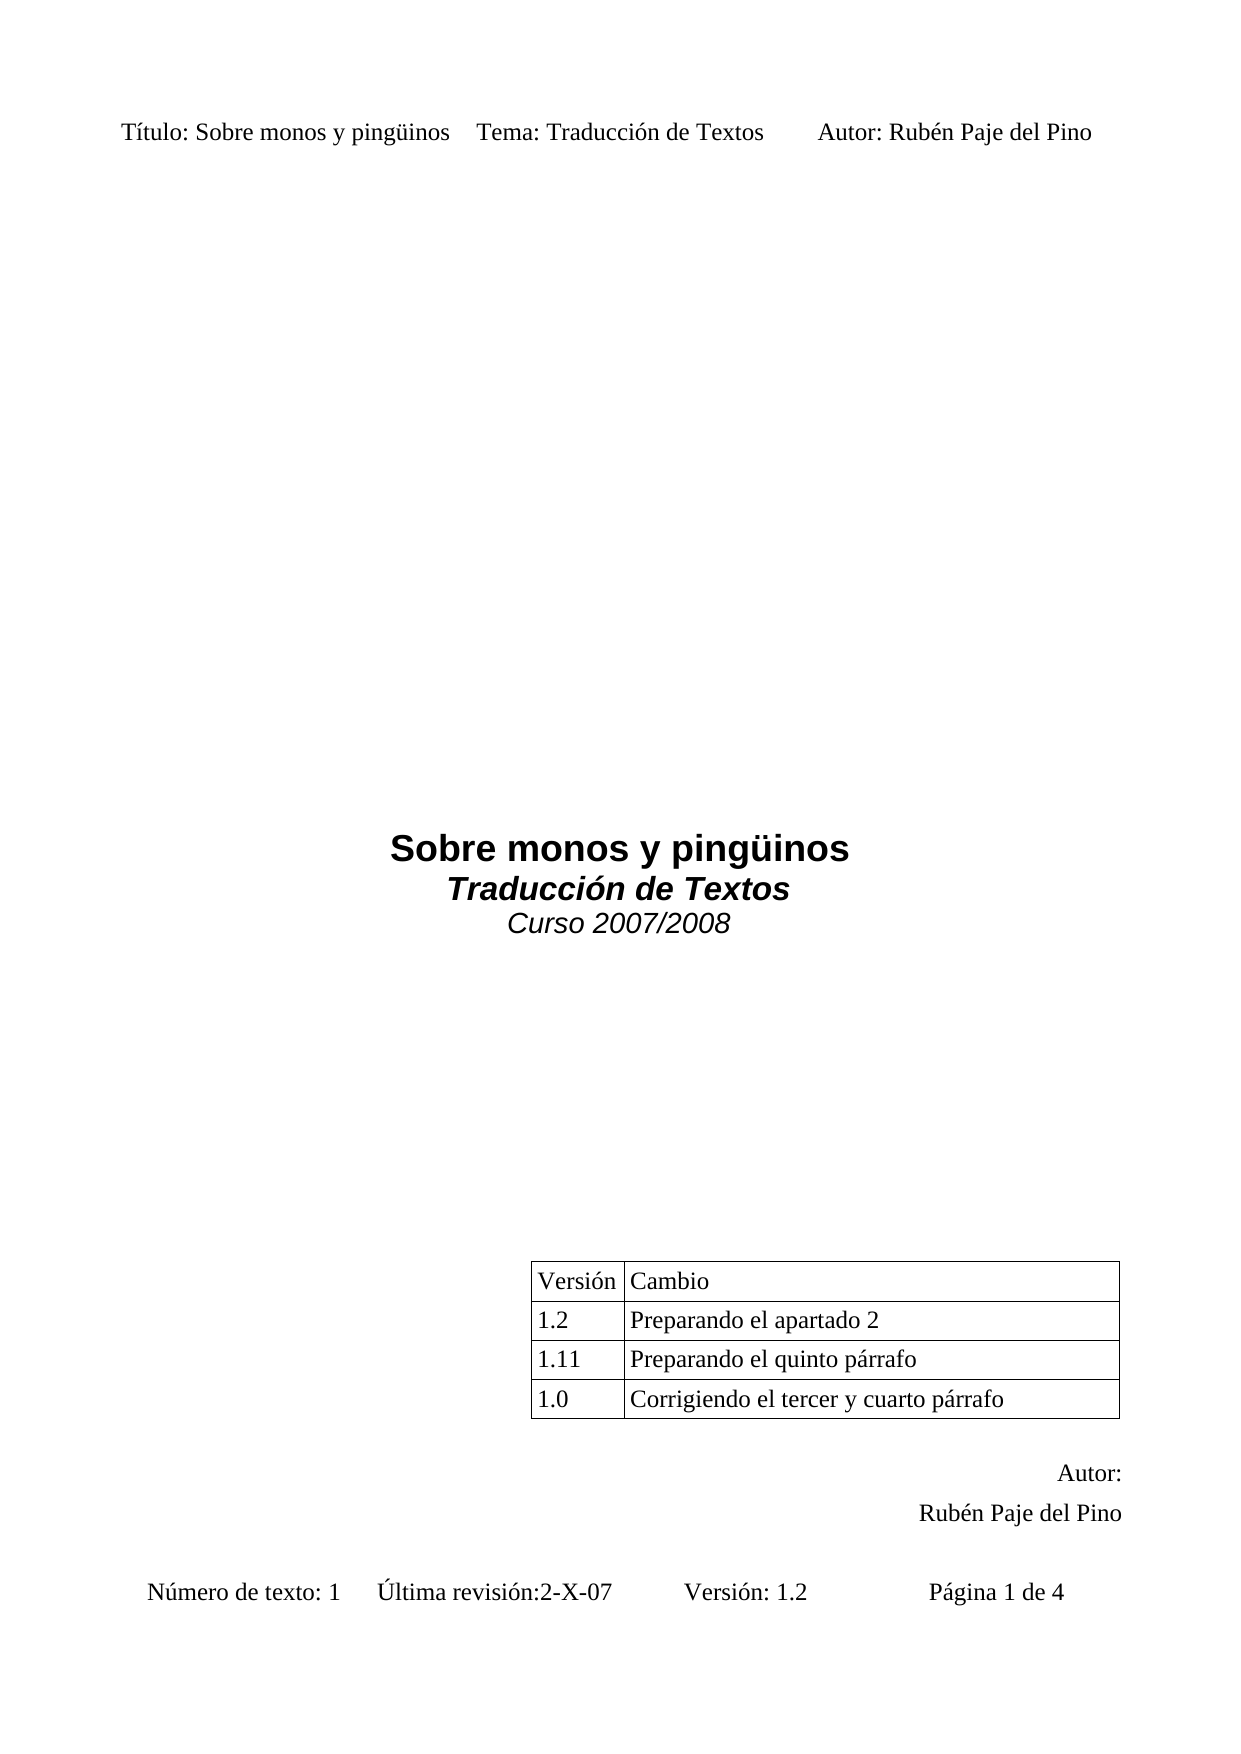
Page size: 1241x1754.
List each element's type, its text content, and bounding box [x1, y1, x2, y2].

text Autor: [118, 1459, 1122, 1486]
text Rubén Paje del Pino [118, 1499, 1122, 1527]
table_cell Preparando el apartado 2 [625, 1302, 1119, 1340]
table_header Cambio [625, 1262, 1119, 1301]
table_cell Preparando el quinto párrafo [625, 1341, 1119, 1379]
text Curso 2007/2008 [118, 907, 1122, 939]
table_cell Corrigiendo el tercer y cuarto párrafo [625, 1380, 1119, 1418]
table_header Versión [532, 1262, 624, 1301]
table_cell 1.0 [532, 1380, 624, 1418]
table_cell 1.2 [532, 1302, 624, 1340]
table_cell 1.11 [532, 1341, 624, 1379]
text Traducción de Textos [118, 870, 1122, 907]
text Sobre monos y pingüinos [118, 828, 1122, 870]
